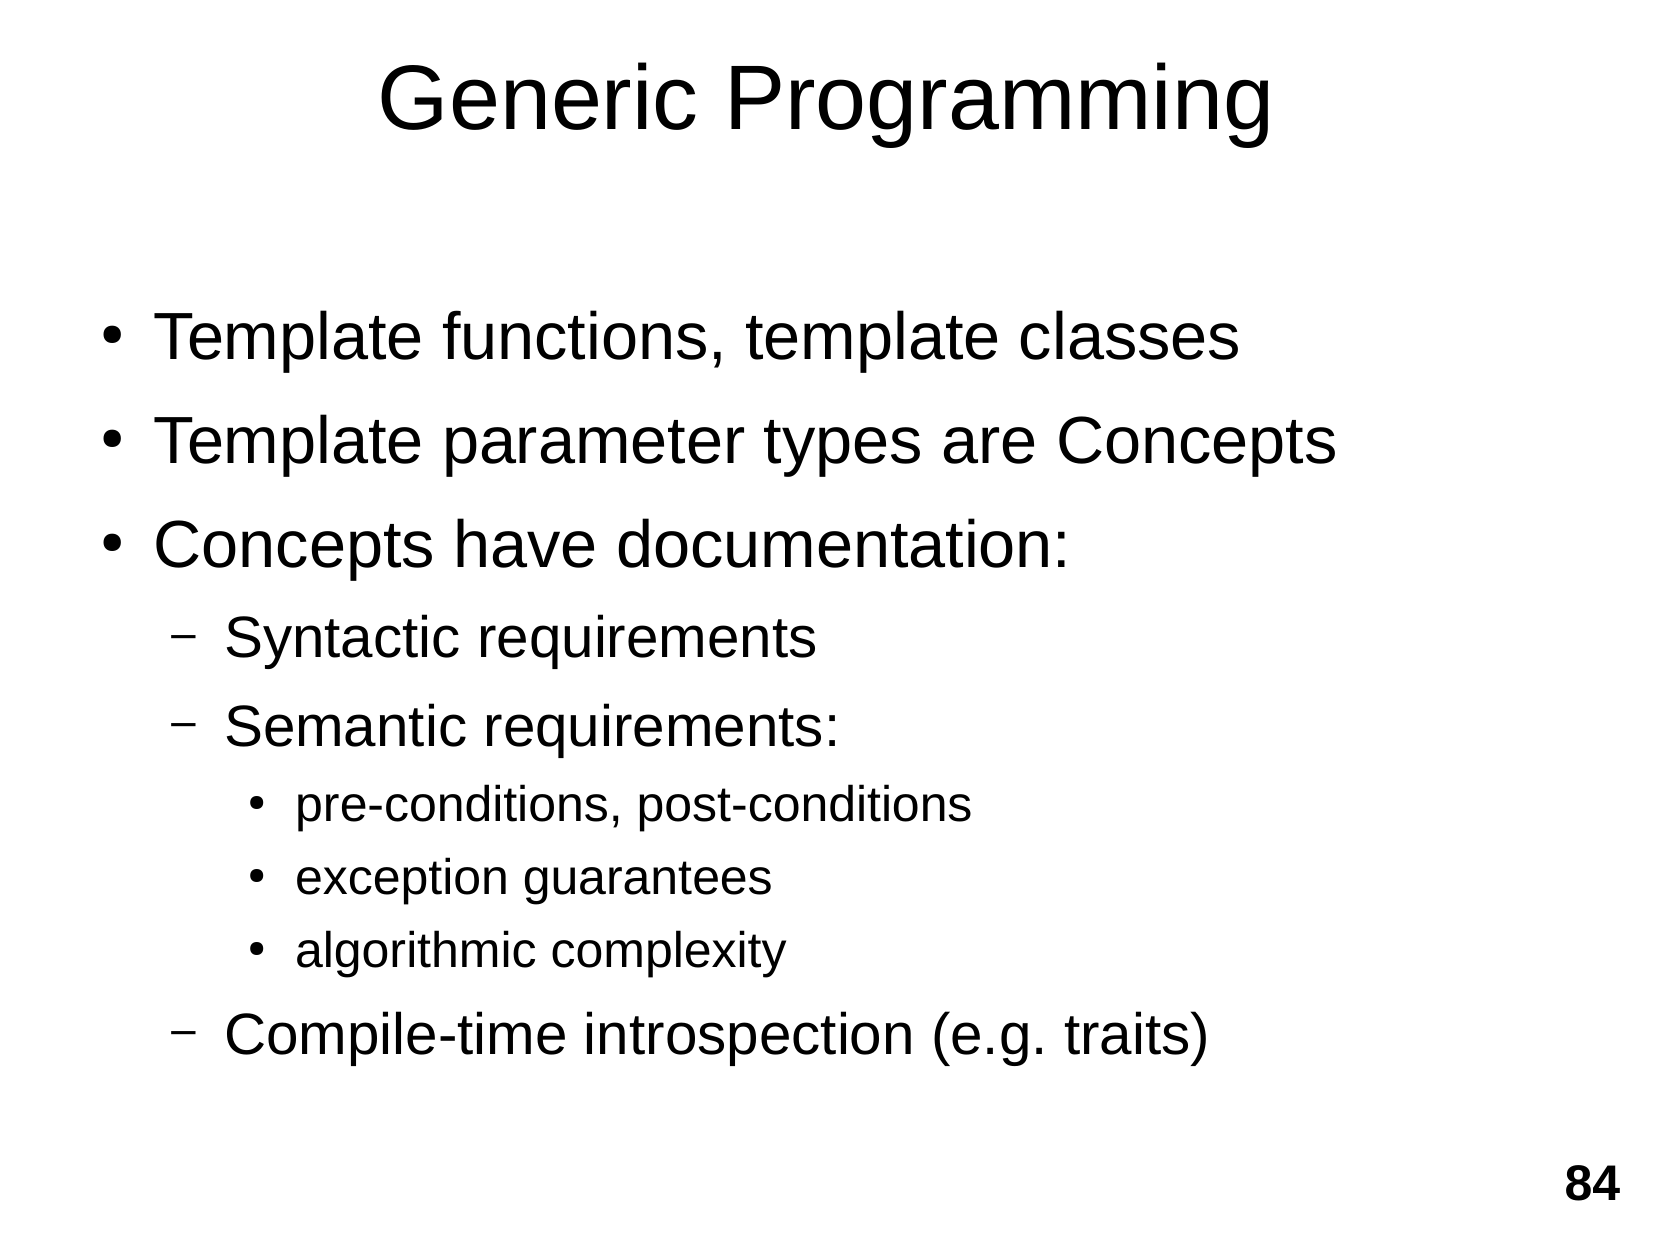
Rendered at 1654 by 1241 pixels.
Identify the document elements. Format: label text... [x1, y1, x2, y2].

title Generic Programming [82, 15, 1571, 181]
list Template functions, template classes Template parameter types are Concepts Concepts have documentation: Syntactic requirements Semantic requirements: pre-conditions, post-conditions exception guarantees algorithmic complexity Compile-time introspection (e.g. traits) [82, 195, 1571, 1156]
